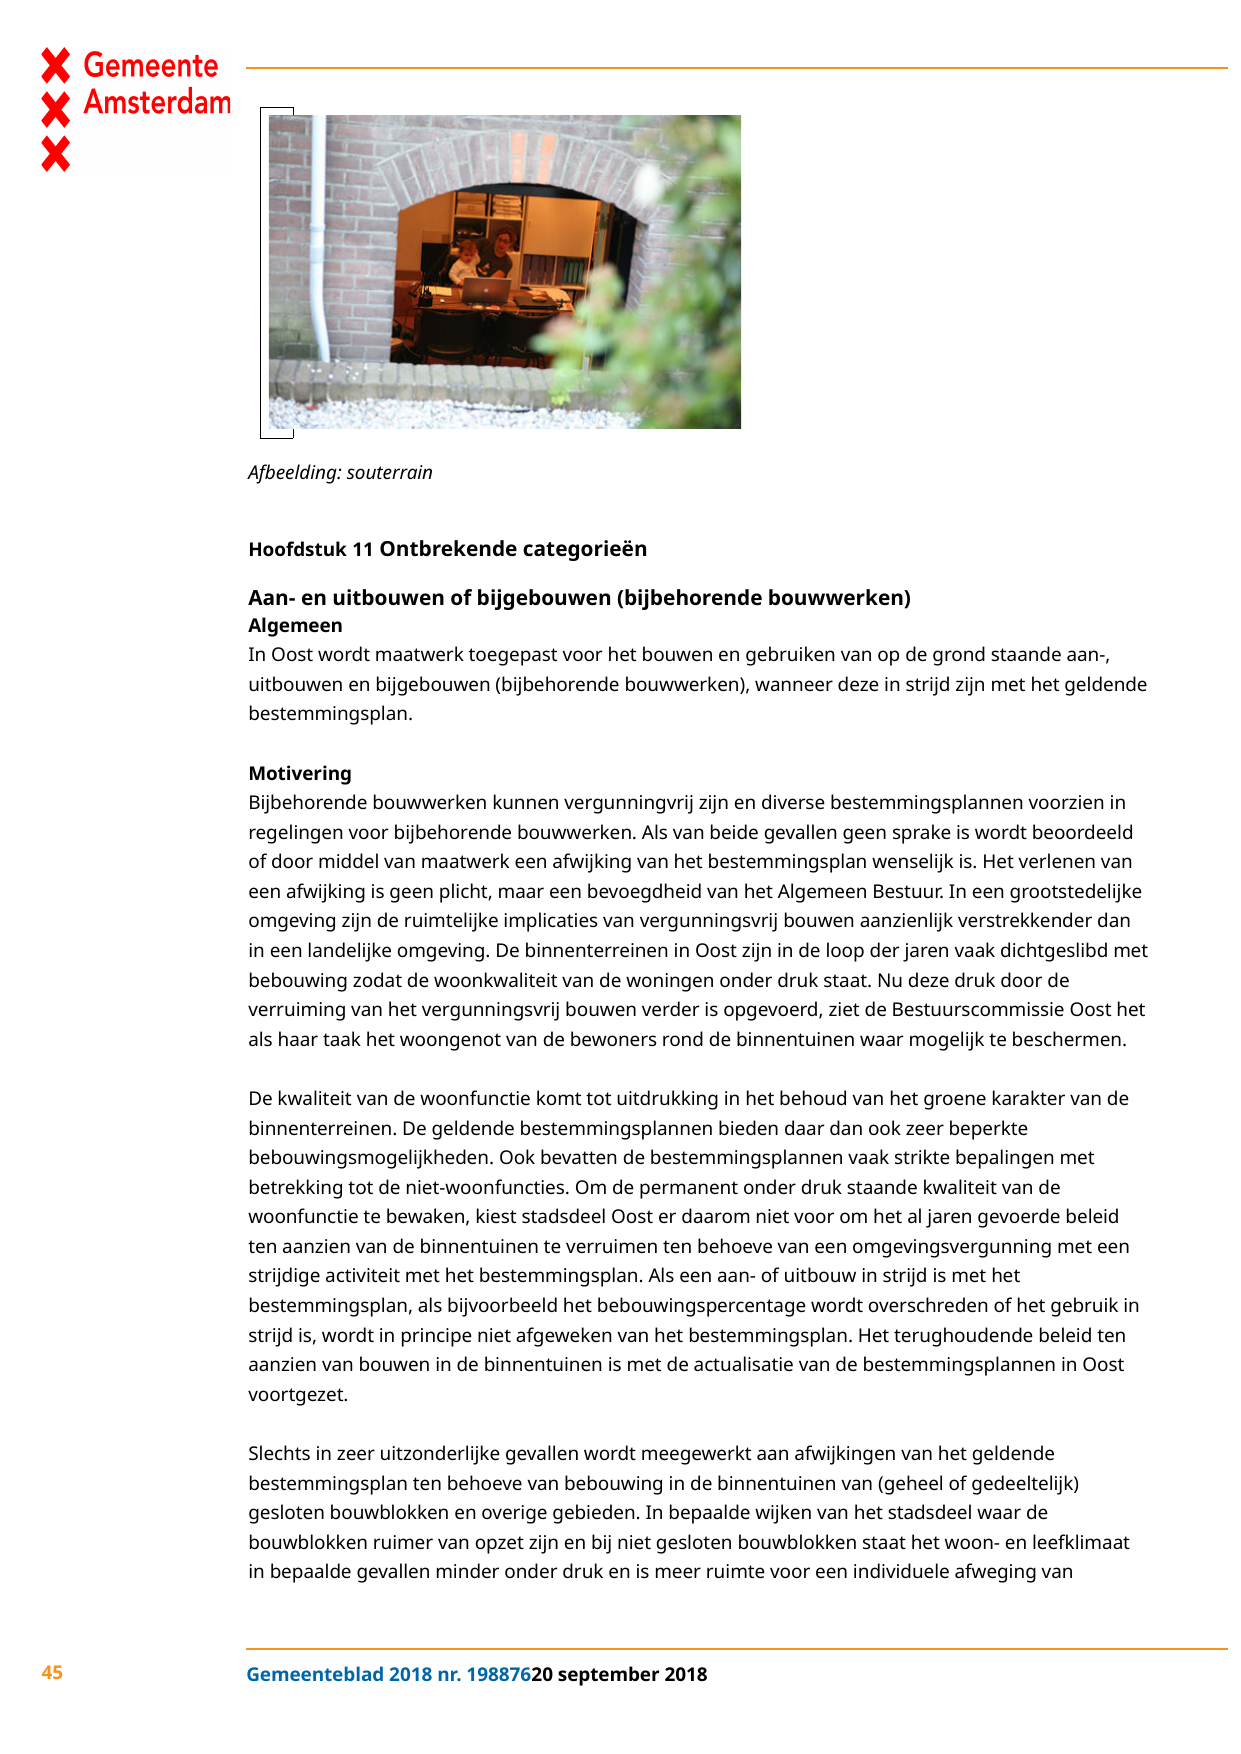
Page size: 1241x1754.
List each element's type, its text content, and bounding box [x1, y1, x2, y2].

picture [268, 115, 742, 429]
picture [41, 47, 231, 172]
text Motivering [248, 760, 1152, 786]
text Hoofdstuk 11 Ontbrekende categorieën [248, 534, 1152, 563]
text Aan- en uitbouwen of bijgebouwen (bijbehorende bouwwerken) [248, 583, 1152, 612]
text De kwaliteit van de woonfunctie komt tot uitdrukking in het behoud van het groene karakter van de binnenterreinen. De geldende bestemmingsplannen bieden daar dan ook zeer beperkte bebouwingsmogelijkheden. Ook bevatten de bestemmingsplannen vaak strikte bepalingen met betrekking tot de niet-woonfuncties. Om de permanent onder druk staande kwaliteit van de woonfunctie te bewaken, kiest stadsdeel Oost er daarom niet voor om het al jaren gevoerde beleid ten aanzien van de binnentuinen te verruimen ten behoeve van een omgevingsvergunning met een strijdige activiteit met het bestemmingsplan. Als een aan- of uitbouw in strijd is met het bestemmingsplan, als bijvoorbeeld het bebouwingspercentage wordt overschreden of het gebruik in strijd is, wordt in principe niet afgeweken van het bestemmingsplan. Het terughoudende beleid ten aanzien van bouwen in de binnentuinen is met de actualisatie van de bestemmingsplannen in Oost voortgezet. [248, 1085, 1152, 1407]
text Slechts in zeer uitzonderlijke gevallen wordt meegewerkt aan afwijkingen van het geldende bestemmingsplan ten behoeve van bebouwing in de binnentuinen van (geheel of gedeeltelijk) gesloten bouwblokken en overige gebieden. In bepaalde wijken van het stadsdeel waar de bouwblokken ruimer van opzet zijn en bij niet gesloten bouwblokken staat het woon- en leefklimaat in bepaalde gevallen minder onder druk en is meer ruimte voor een individuele afweging van [248, 1440, 1152, 1584]
text Afbeelding: souterrain [248, 459, 1152, 485]
text Algemeen [248, 612, 1152, 638]
text Bijbehorende bouwwerken kunnen vergunningvrij zijn en diverse bestemmingsplannen voorzien in regelingen voor bijbehorende bouwwerken. Als van beide gevallen geen sprake is wordt beoordeeld of door middel van maatwerk een afwijking van het bestemmingsplan wenselijk is. Het verlenen van een afwijking is geen plicht, maar een bevoegdheid van het Algemeen Bestuur. In een grootstedelijke omgeving zijn de ruimtelijke implicaties van vergunningsvrij bouwen aanzienlijk verstrekkender dan in een landelijke omgeving. De binnenterreinen in Oost zijn in de loop der jaren vaak dichtgeslibd met bebouwing zodat de woonkwaliteit van de woningen onder druk staat. Nu deze druk door de verruiming van het vergunningsvrij bouwen verder is opgevoerd, ziet de Bestuurscommissie Oost het als haar taak het woongenot van de bewoners rond de binnentuinen waar mogelijk te beschermen. [248, 789, 1152, 1052]
text In Oost wordt maatwerk toegepast voor het bouwen en gebruiken van op de grond staande aan-, uitbouwen en bijgebouwen (bijbehorende bouwwerken), wanneer deze in strijd zijn met het geldende bestemmingsplan. [248, 641, 1152, 726]
